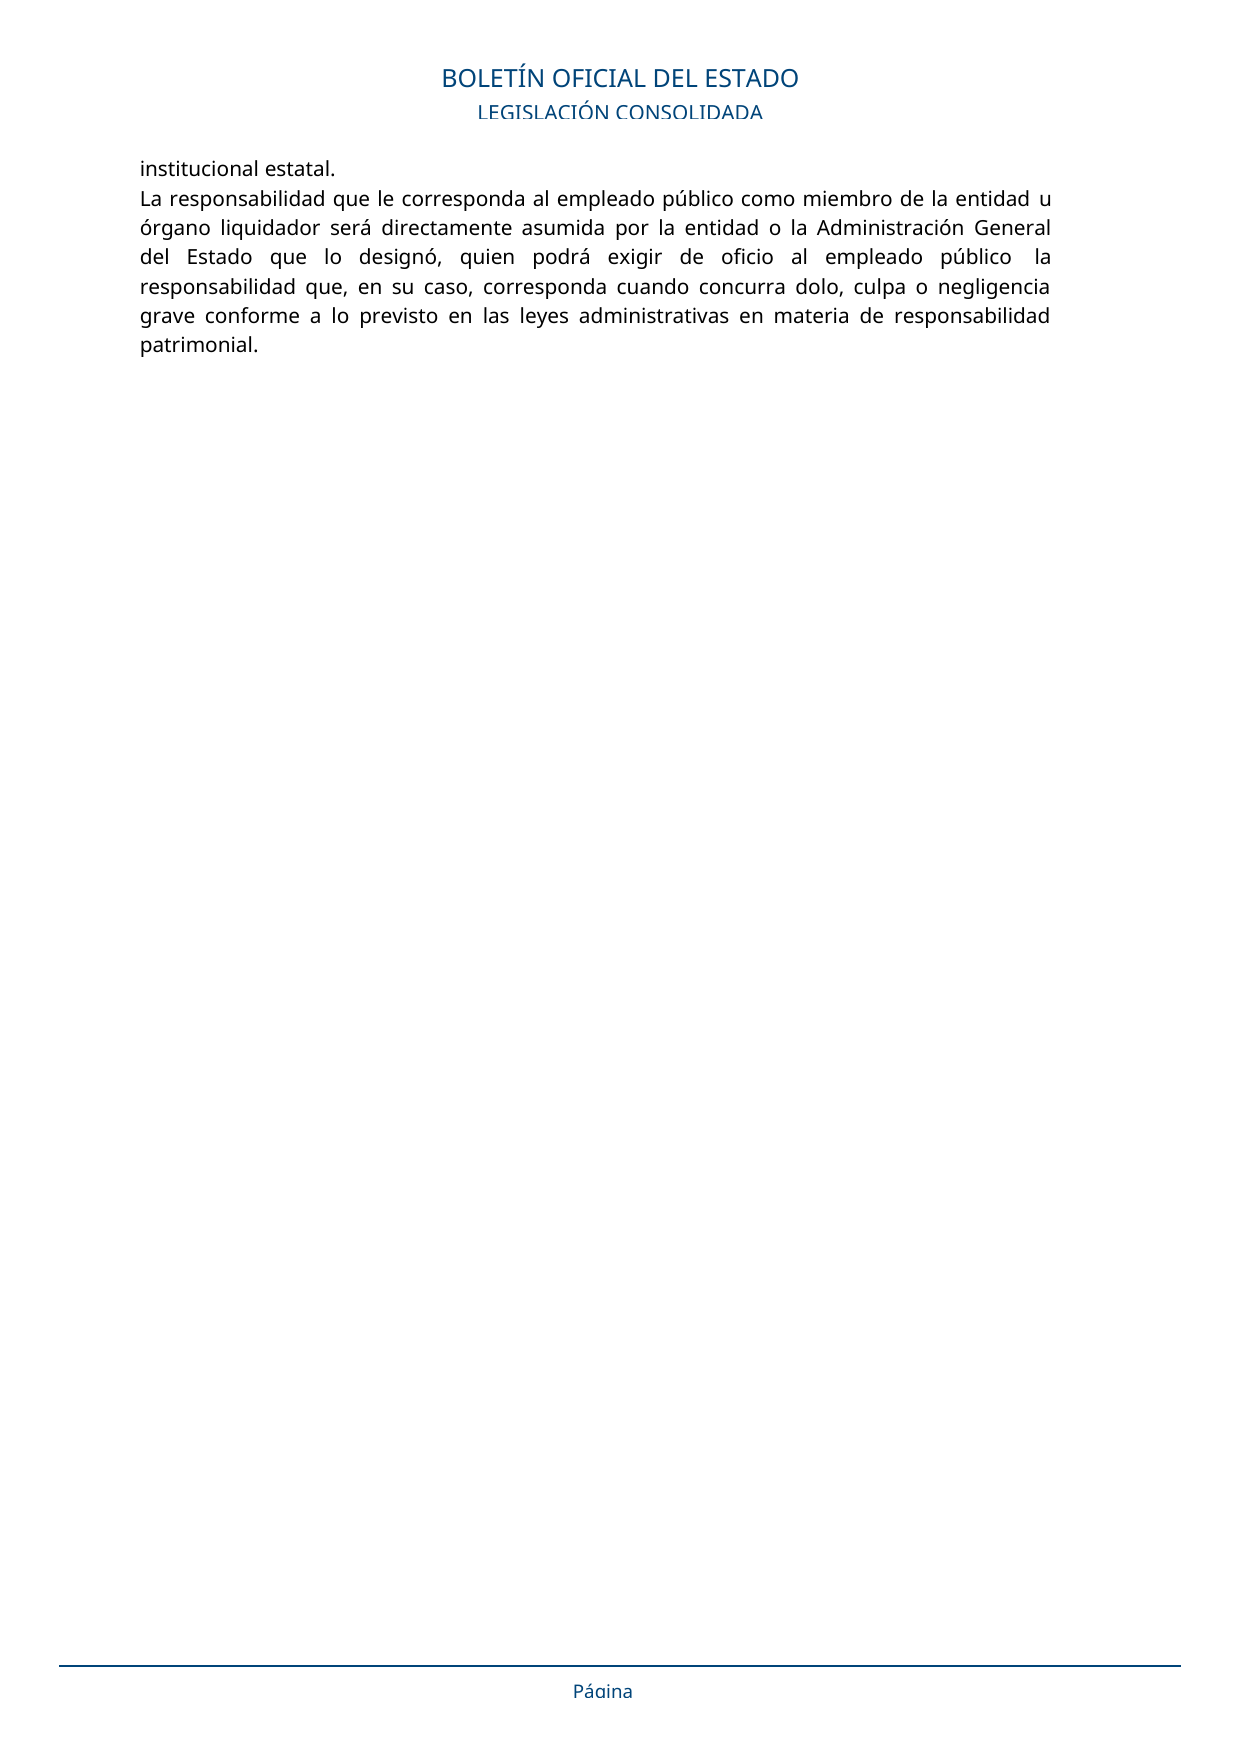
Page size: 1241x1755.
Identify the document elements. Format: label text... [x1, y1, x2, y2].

list institucional estatal. [139, 154, 1052, 183]
text La responsabilidad que le corresponda al empleado público como miembro de la entidad u órgano liquidador será directamente asumida por la entidad o la Administración General del Estado que lo designó, quien podrá exigir de oficio al empleado público la responsabilidad que, en su caso, corresponda cuando concurra dolo, culpa o negligencia grave conforme a lo previsto en las leyes administrativas en materia de responsabilidad patrimonial. [139, 184, 1052, 359]
